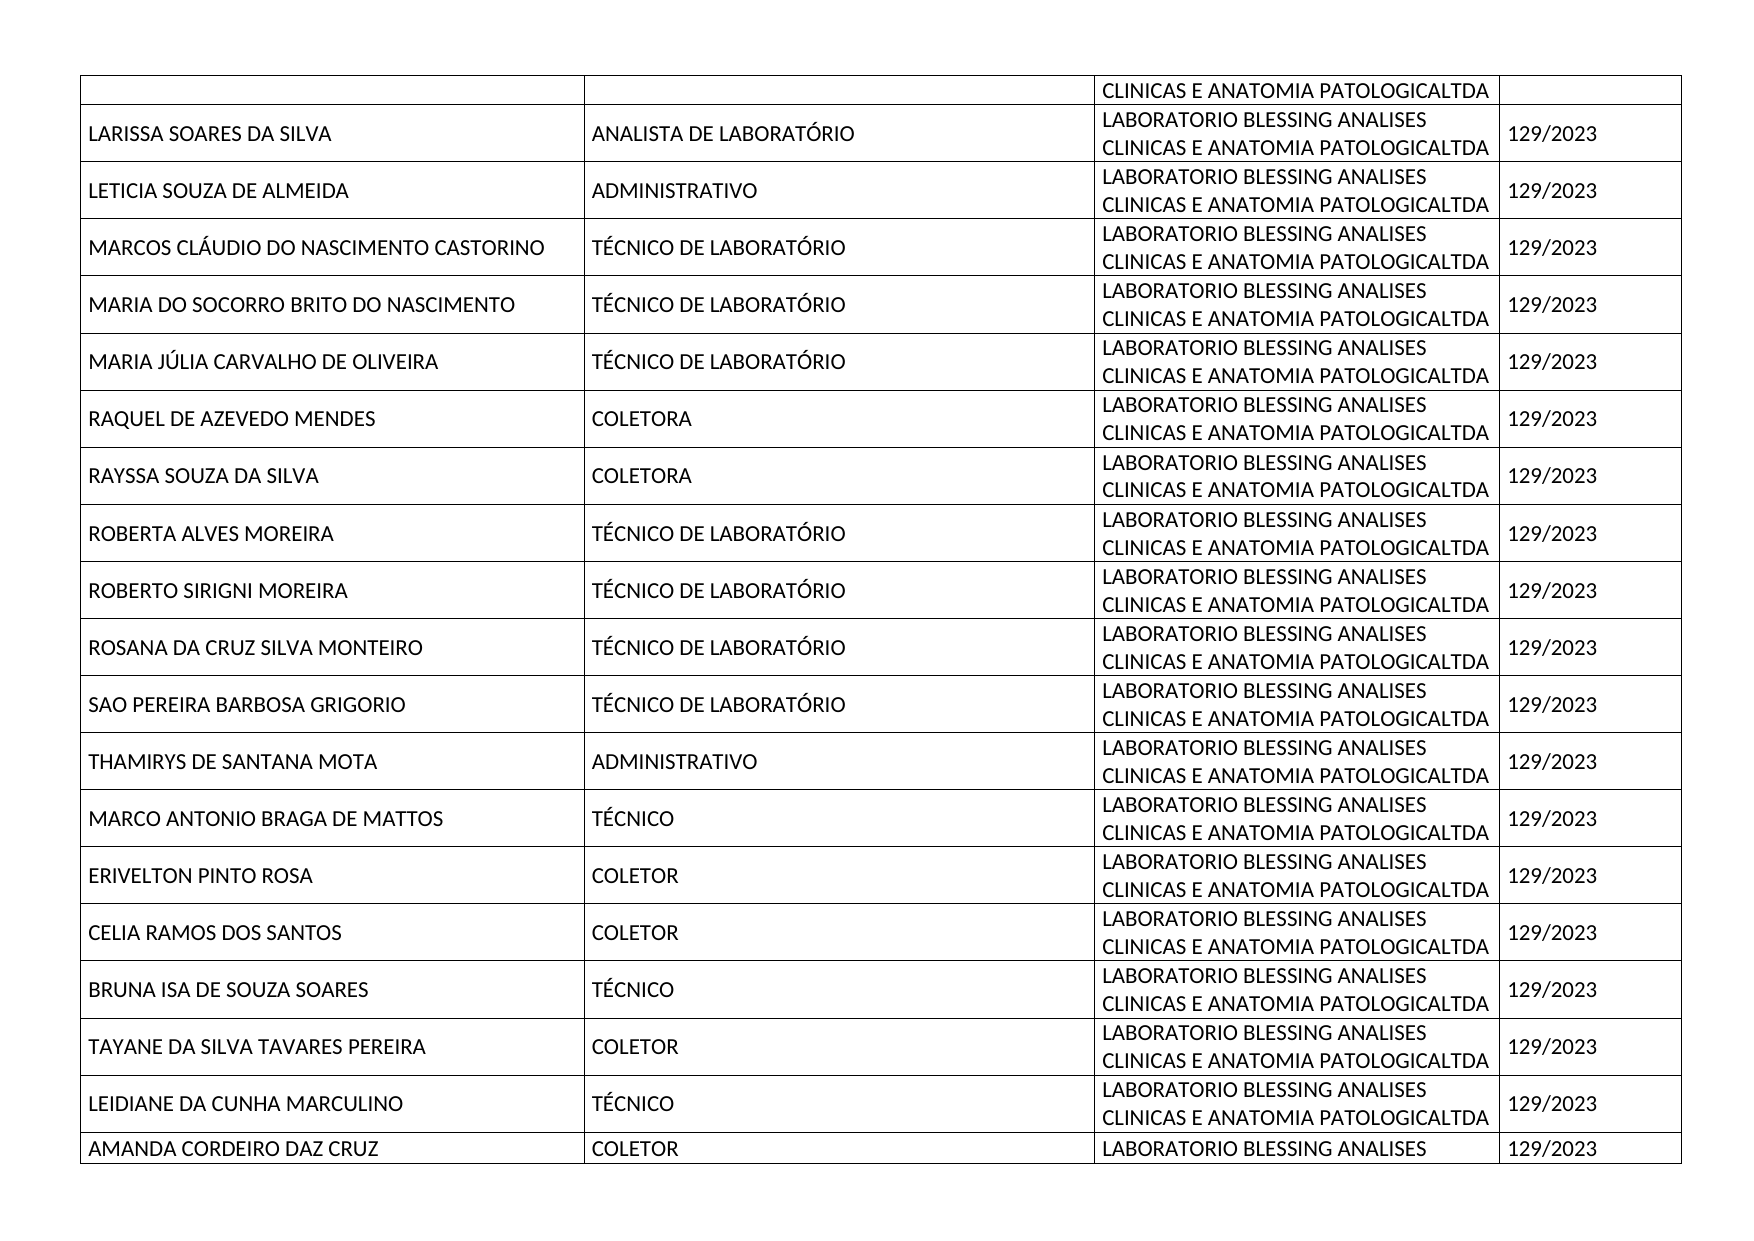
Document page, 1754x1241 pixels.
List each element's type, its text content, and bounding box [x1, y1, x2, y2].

table_cell TÉCNICO DE LABORATÓRIO [585, 219, 1094, 275]
table_cell 129/2023 [1500, 391, 1681, 447]
table_cell CLINICAS E ANATOMIA PATOLOGICALTDA [1095, 76, 1499, 104]
table_cell LABORATORIO BLESSING ANALISES CLINICAS E ANATOMIA PATOLOGICALTDA [1095, 619, 1499, 675]
table_cell 129/2023 [1500, 219, 1681, 275]
table_cell 129/2023 [1500, 619, 1681, 675]
table_cell LABORATORIO BLESSING ANALISES CLINICAS E ANATOMIA PATOLOGICALTDA [1095, 391, 1499, 447]
table_cell LABORATORIO BLESSING ANALISES CLINICAS E ANATOMIA PATOLOGICALTDA [1095, 562, 1499, 618]
table_cell 129/2023 [1500, 1133, 1681, 1163]
table_cell COLETORA [585, 391, 1094, 447]
table_cell SAO PEREIRA BARBOSA GRIGORIO [81, 676, 584, 732]
table_cell TÉCNICO DE LABORATÓRIO [585, 676, 1094, 732]
table_cell TÉCNICO DE LABORATÓRIO [585, 276, 1094, 332]
table_cell 129/2023 [1500, 904, 1681, 960]
table_cell COLETOR [585, 904, 1094, 960]
table_cell LABORATORIO BLESSING ANALISES CLINICAS E ANATOMIA PATOLOGICALTDA [1095, 1076, 1499, 1132]
table_cell TÉCNICO [585, 961, 1094, 1017]
table_cell TÉCNICO DE LABORATÓRIO [585, 562, 1094, 618]
table_cell ANALISTA DE LABORATÓRIO [585, 105, 1094, 161]
table_cell [585, 76, 1094, 104]
table_cell 129/2023 [1500, 1019, 1681, 1074]
table_cell LABORATORIO BLESSING ANALISES CLINICAS E ANATOMIA PATOLOGICALTDA [1095, 904, 1499, 960]
table_cell [81, 76, 584, 104]
table_cell 129/2023 [1500, 847, 1681, 903]
table_cell 129/2023 [1500, 334, 1681, 389]
table_cell 129/2023 [1500, 562, 1681, 618]
table_cell 129/2023 [1500, 1076, 1681, 1132]
table_cell 129/2023 [1500, 162, 1681, 218]
table_cell 129/2023 [1500, 733, 1681, 789]
table_cell [1500, 76, 1681, 104]
table_cell LABORATORIO BLESSING ANALISES [1095, 1133, 1499, 1163]
table_cell TÉCNICO [585, 790, 1094, 846]
table_cell LETICIA SOUZA DE ALMEIDA [81, 162, 584, 218]
table_cell LABORATORIO BLESSING ANALISES CLINICAS E ANATOMIA PATOLOGICALTDA [1095, 505, 1499, 561]
table_cell RAQUEL DE AZEVEDO MENDES [81, 391, 584, 447]
table_cell LABORATORIO BLESSING ANALISES CLINICAS E ANATOMIA PATOLOGICALTDA [1095, 276, 1499, 332]
table_cell ERIVELTON PINTO ROSA [81, 847, 584, 903]
table_cell MARCO ANTONIO BRAGA DE MATTOS [81, 790, 584, 846]
table_cell 129/2023 [1500, 961, 1681, 1017]
table_cell RAYSSA SOUZA DA SILVA [81, 448, 584, 504]
table_cell 129/2023 [1500, 105, 1681, 161]
table_cell LABORATORIO BLESSING ANALISES CLINICAS E ANATOMIA PATOLOGICALTDA [1095, 733, 1499, 789]
table_cell MARIA DO SOCORRO BRITO DO NASCIMENTO [81, 276, 584, 332]
table_cell 129/2023 [1500, 505, 1681, 561]
table_cell 129/2023 [1500, 790, 1681, 846]
table_cell COLETOR [585, 1133, 1094, 1163]
table_cell LABORATORIO BLESSING ANALISES CLINICAS E ANATOMIA PATOLOGICALTDA [1095, 162, 1499, 218]
table_cell ADMINISTRATIVO [585, 733, 1094, 789]
table_cell COLETORA [585, 448, 1094, 504]
table_cell BRUNA ISA DE SOUZA SOARES [81, 961, 584, 1017]
table_cell TÉCNICO DE LABORATÓRIO [585, 619, 1094, 675]
table_cell AMANDA CORDEIRO DAZ CRUZ [81, 1133, 584, 1163]
table_cell MARIA JÚLIA CARVALHO DE OLIVEIRA [81, 334, 584, 389]
table_cell TAYANE DA SILVA TAVARES PEREIRA [81, 1019, 584, 1074]
table_cell COLETOR [585, 847, 1094, 903]
table_cell ADMINISTRATIVO [585, 162, 1094, 218]
table_cell THAMIRYS DE SANTANA MOTA [81, 733, 584, 789]
table_cell LABORATORIO BLESSING ANALISES CLINICAS E ANATOMIA PATOLOGICALTDA [1095, 105, 1499, 161]
table_cell 129/2023 [1500, 448, 1681, 504]
table_cell LABORATORIO BLESSING ANALISES CLINICAS E ANATOMIA PATOLOGICALTDA [1095, 676, 1499, 732]
table_cell ROBERTO SIRIGNI MOREIRA [81, 562, 584, 618]
table_cell CELIA RAMOS DOS SANTOS [81, 904, 584, 960]
table_cell LEIDIANE DA CUNHA MARCULINO [81, 1076, 584, 1132]
table_cell TÉCNICO DE LABORATÓRIO [585, 334, 1094, 389]
table_cell LABORATORIO BLESSING ANALISES CLINICAS E ANATOMIA PATOLOGICALTDA [1095, 790, 1499, 846]
table_cell ROSANA DA CRUZ SILVA MONTEIRO [81, 619, 584, 675]
table_cell ROBERTA ALVES MOREIRA [81, 505, 584, 561]
table_cell LABORATORIO BLESSING ANALISES CLINICAS E ANATOMIA PATOLOGICALTDA [1095, 847, 1499, 903]
table_cell 129/2023 [1500, 276, 1681, 332]
table_cell LABORATORIO BLESSING ANALISES CLINICAS E ANATOMIA PATOLOGICALTDA [1095, 334, 1499, 389]
table_cell LABORATORIO BLESSING ANALISES CLINICAS E ANATOMIA PATOLOGICALTDA [1095, 219, 1499, 275]
table_cell LABORATORIO BLESSING ANALISES CLINICAS E ANATOMIA PATOLOGICALTDA [1095, 1019, 1499, 1074]
table_cell LARISSA SOARES DA SILVA [81, 105, 584, 161]
table_cell LABORATORIO BLESSING ANALISES CLINICAS E ANATOMIA PATOLOGICALTDA [1095, 448, 1499, 504]
table_cell TÉCNICO DE LABORATÓRIO [585, 505, 1094, 561]
table_cell MARCOS CLÁUDIO DO NASCIMENTO CASTORINO [81, 219, 584, 275]
table_cell 129/2023 [1500, 676, 1681, 732]
table_cell LABORATORIO BLESSING ANALISES CLINICAS E ANATOMIA PATOLOGICALTDA [1095, 961, 1499, 1017]
table_cell TÉCNICO [585, 1076, 1094, 1132]
table_cell COLETOR [585, 1019, 1094, 1074]
